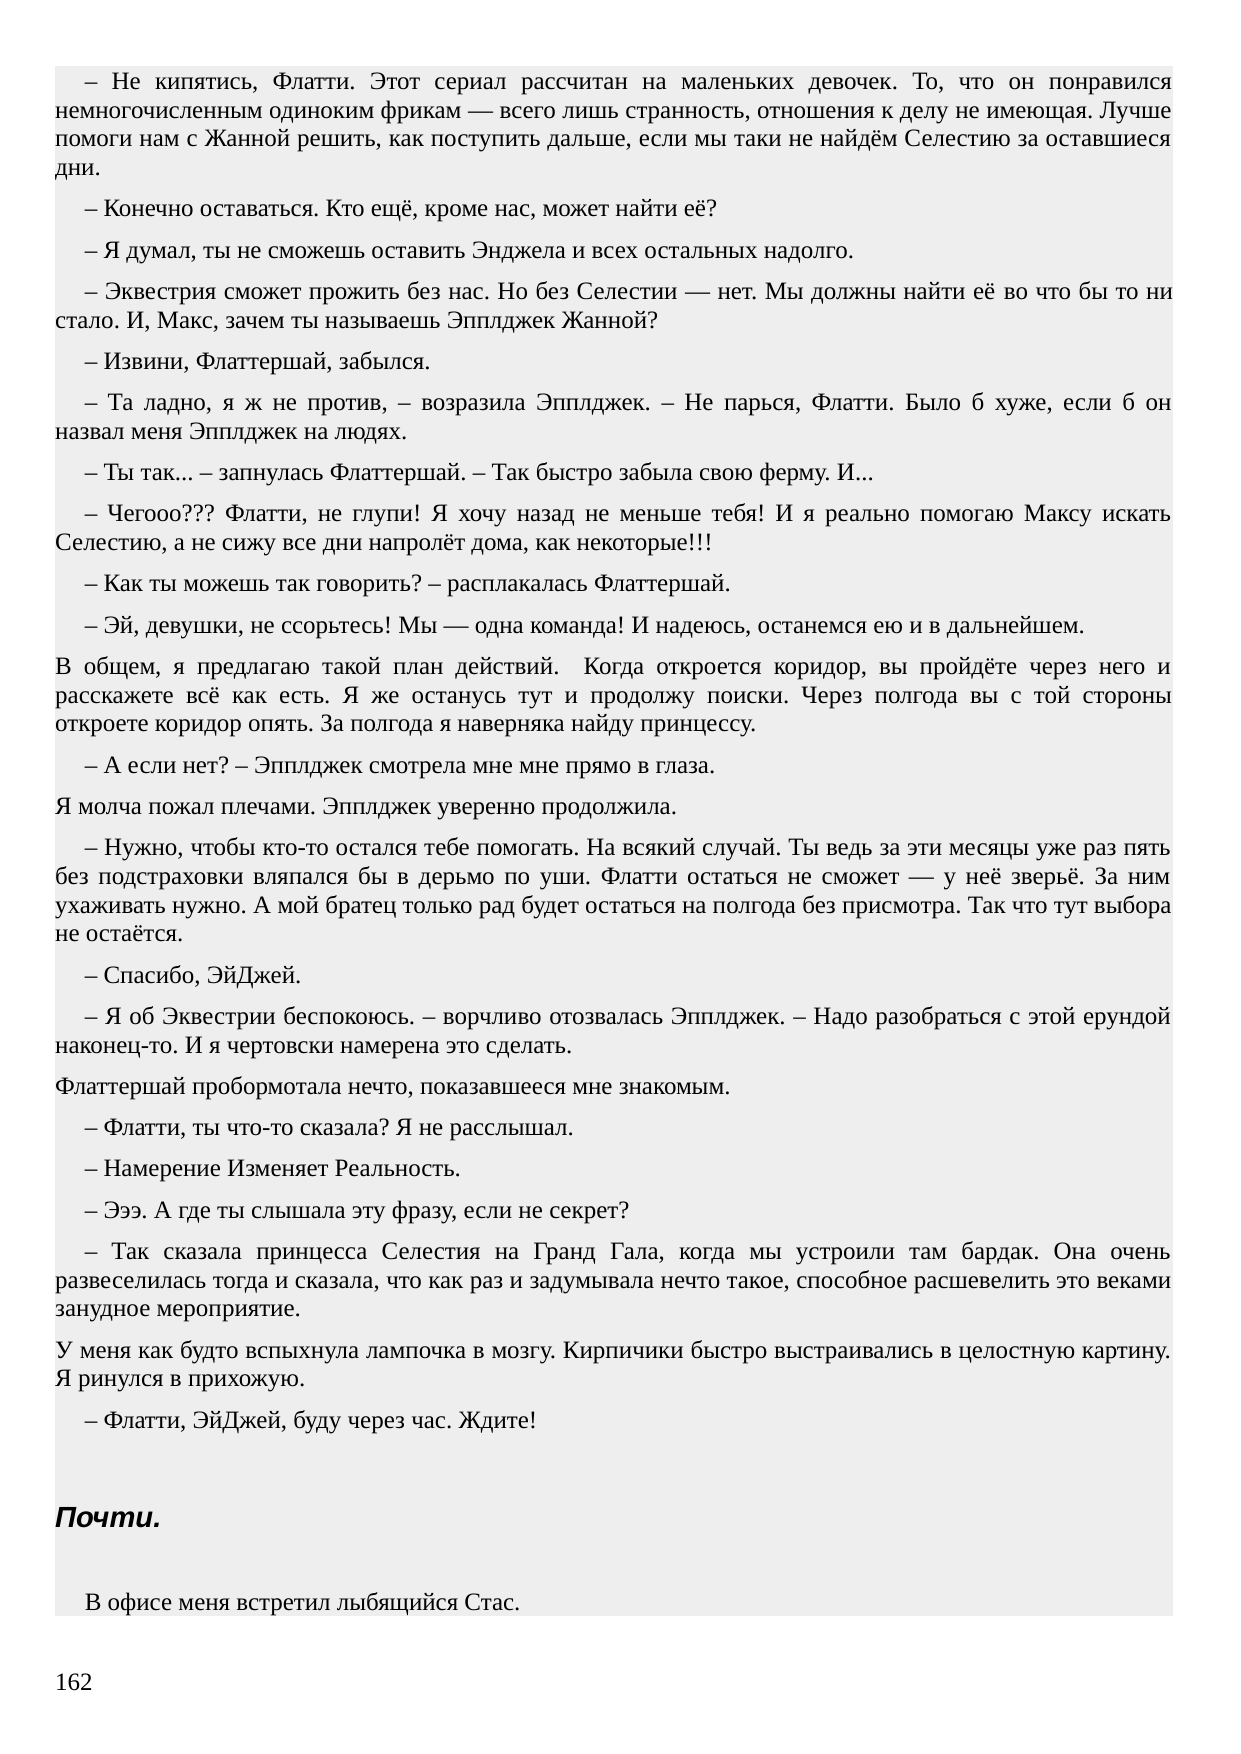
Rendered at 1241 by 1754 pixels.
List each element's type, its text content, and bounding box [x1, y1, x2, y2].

text – Не кипятись, Флатти. Этот сериал рассчитан на маленьких девочек. То, что он понравился немногочисленным одиноким фрикам — всего лишь странность, отношения к делу не имеющая. Лучше помоги нам с Жанной решить, как поступить дальше, если мы таки не найдём Селестию за оставшиеся дни. [55, 66, 1173, 181]
text – Та ладно, я ж не против, – возразила Эпплджек. – Не парься, Флатти. Было б хуже, если б он назвал меня Эпплджек на людях. [55, 387, 1173, 445]
text – Извини, Флаттершай, забылся. [55, 346, 1173, 375]
text – Нужно, чтобы кто-то остался тебе помогать. На всякий случай. Ты ведь за эти месяцы уже раз пять без подстраховки вляпался бы в дерьмо по уши. Флатти остаться не сможет — у неё зверьё. За ним ухаживать нужно. А мой братец только рад будет остаться на полгода без присмотра. Так что тут выбора не остаётся. [55, 832, 1173, 947]
text – Как ты можешь так говорить? – расплакалась Флаттершай. [55, 568, 1173, 597]
list Флаттершай пробормотала нечто, показавшееся мне знакомым. [55, 1071, 1173, 1100]
text – Ты так... – запнулась Флаттершай. – Так быстро забыла свою ферму. И... [55, 457, 1173, 486]
list Я молча пожал плечами. Эпплджек уверенно продолжила. [55, 791, 1173, 820]
text – Эээ. А где ты слышала эту фразу, если не секрет? [55, 1195, 1173, 1223]
list В общем, я предлагаю такой план действий. Когда откроется коридор, вы пройдёте через него и расскажете всё как есть. Я же останусь тут и продолжу поиски. Через полгода вы с той стороны откроете коридор опять. За полгода я наверняка найду принцессу. [55, 651, 1173, 737]
text – Флатти, ЭйДжей, буду через час. Ждите! [55, 1405, 1173, 1433]
list У меня как будто вспыхнула лампочка в мозгу. Кирпичики быстро выстраивались в целостную картину. Я ринулся в прихожую. [55, 1335, 1173, 1392]
text – Я об Эквестрии беспокоюсь. – ворчливо отозвалась Эпплджек. – Надо разобраться с этой ерундой наконец-то. И я чертовски намерена это сделать. [55, 1001, 1173, 1058]
text – А если нет? – Эпплджек смотрела мне мне прямо в глаза. [55, 750, 1173, 778]
text – Чегооо??? Флатти, не глупи! Я хочу назад не меньше тебя! И я реально помогаю Максу искать Селестию, а не сижу все дни напролёт дома, как некоторые!!! [55, 498, 1173, 556]
text – Флатти, ты что-то сказала? Я не расслышал. [55, 1112, 1173, 1141]
text – Эй, девушки, не ссорьтесь! Мы — одна команда! И надеюсь, останемся ею и в дальнейшем. [55, 610, 1173, 638]
text – Намерение Изменяет Реальность. [55, 1153, 1173, 1182]
text В офисе меня встретил лыбящийся Стас. [55, 1587, 1173, 1616]
text – Я думал, ты не сможешь оставить Энджела и всех остальных надолго. [55, 235, 1173, 263]
subtitle Почти. [55, 1500, 1173, 1533]
text – Так сказала принцесса Селестия на Гранд Гала, когда мы устроили там бардак. Она очень развеселилась тогда и сказала, что как раз и задумывала нечто такое, способное расшевелить это веками занудное мероприятие. [55, 1236, 1173, 1322]
text – Эквестрия сможет прожить без нас. Но без Селестии — нет. Мы должны найти её во что бы то ни стало. И, Макс, зачем ты называешь Эпплджек Жанной? [55, 276, 1173, 333]
text – Конечно оставаться. Кто ещё, кроме нас, может найти её? [55, 193, 1173, 222]
text – Спасибо, ЭйДжей. [55, 960, 1173, 988]
